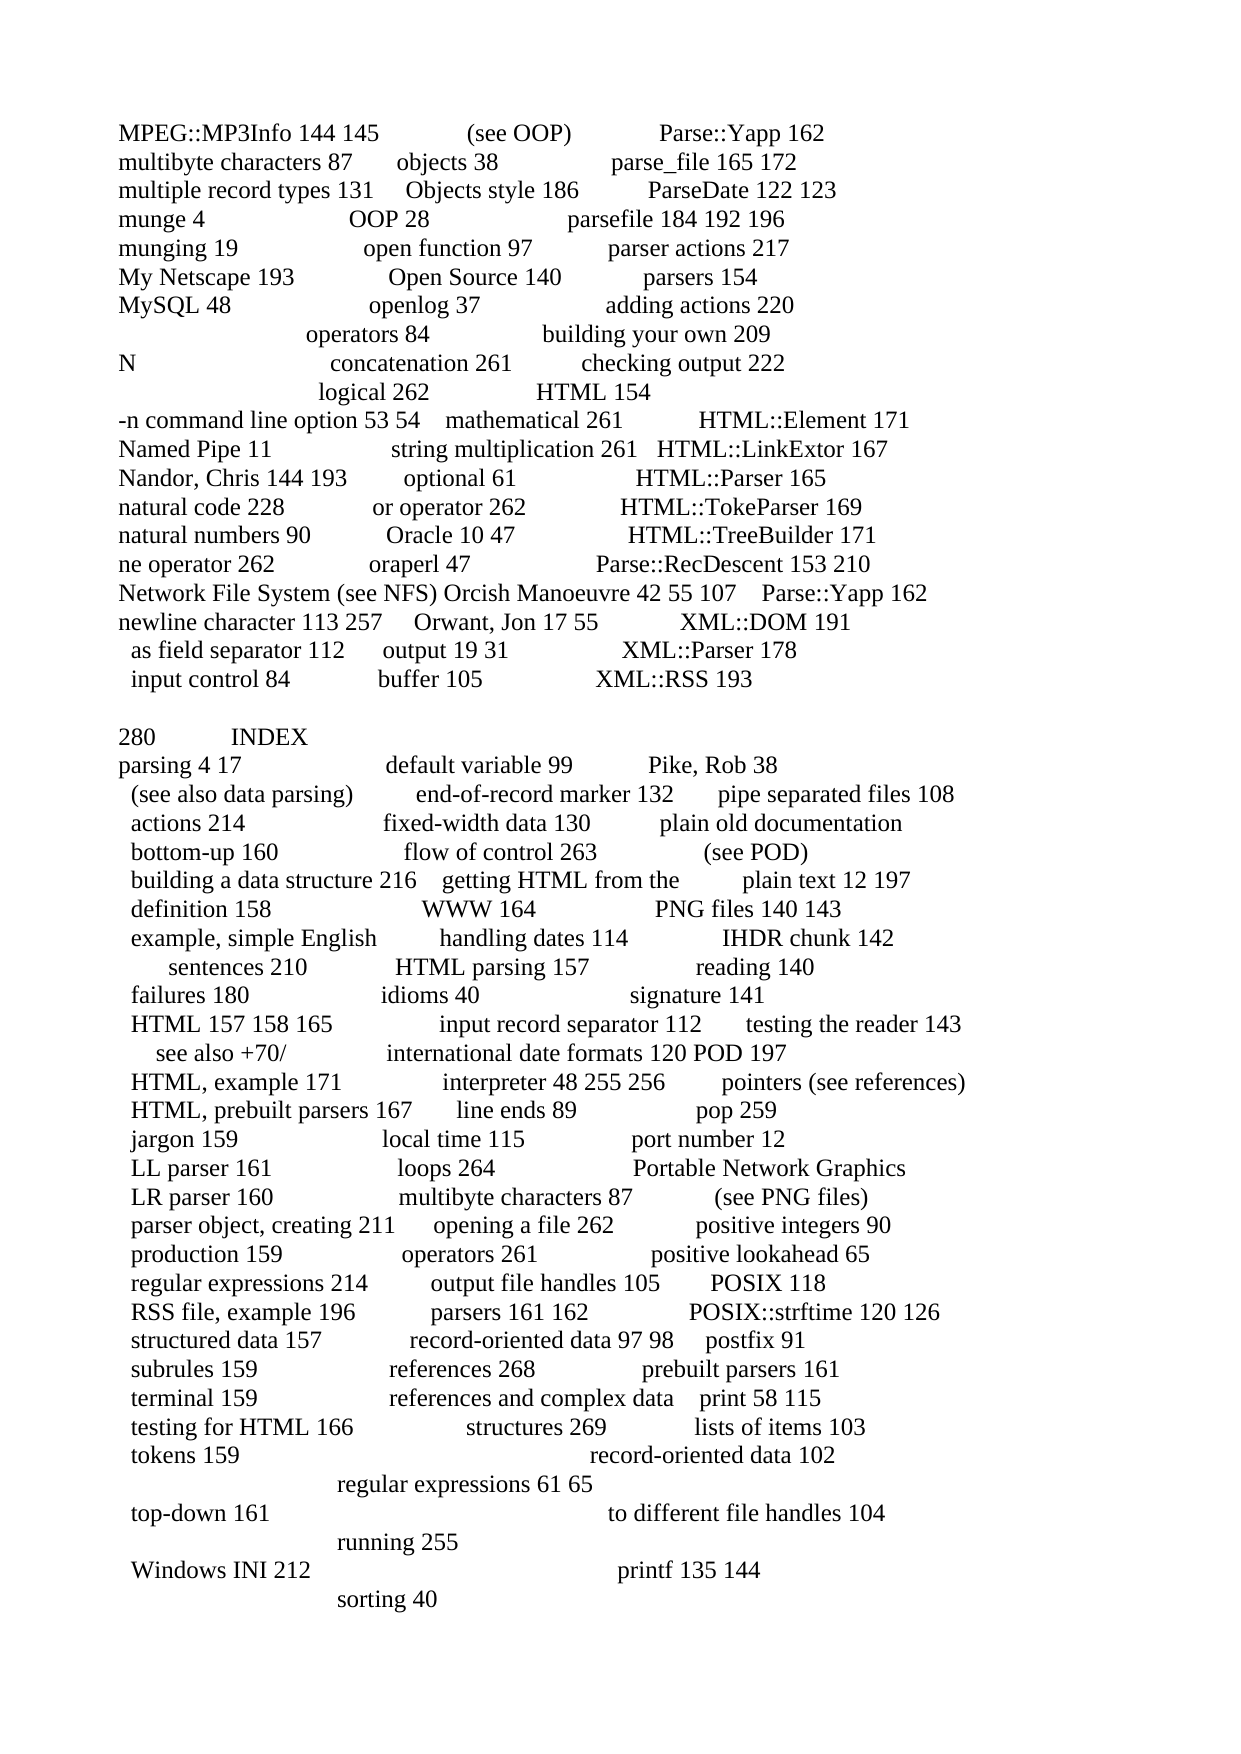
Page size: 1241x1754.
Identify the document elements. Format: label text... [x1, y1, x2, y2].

text as field separator 112 output 19 31 XML::Parser 178 [118, 636, 1122, 664]
text natural code 228 or operator 262 HTML::TokeParser 169 [118, 492, 1122, 521]
text building a data structure 216 getting HTML from the plain text 12 197 [118, 866, 1122, 894]
text munge 4 OOP 28 parsefile 184 192 196 [118, 204, 1122, 233]
text subrules 159 references 268 prebuilt parsers 161 [118, 1354, 1122, 1383]
text LL parser 161 loops 264 Portable Network Graphics [118, 1153, 1122, 1182]
text (see also data parsing) end-of-record marker 132 pipe separated files 108 [118, 779, 1122, 808]
text testing for HTML 166 structures 269 lists of items 103 [118, 1412, 1122, 1441]
text My Netscape 193 Open Source 140 parsers 154 [118, 262, 1122, 291]
text newline character 113 257 Orwant, Jon 17 55 XML::DOM 191 [118, 607, 1122, 636]
text logical 262 HTML 154 [118, 377, 1122, 406]
text regular expressions 61 65 [118, 1469, 1122, 1498]
text running 255 [118, 1527, 1122, 1556]
text Nandor, Chris 144 193 optional 61 HTML::Parser 165 [118, 463, 1122, 492]
text actions 214 fixed-width data 130 plain old documentation [118, 808, 1122, 837]
text N concatenation 261 checking output 222 [118, 348, 1122, 377]
text bottom-up 160 flow of control 263 (see POD) [118, 837, 1122, 866]
text -n command line option 53 54 mathematical 261 HTML::Element 171 [118, 406, 1122, 434]
text Named Pipe 11 string multiplication 261 HTML::LinkExtor 167 [118, 434, 1122, 463]
text input control 84 buffer 105 XML::RSS 193 [118, 664, 1122, 693]
text MySQL 48 openlog 37 adding actions 220 [118, 291, 1122, 319]
text regular expressions 214 output file handles 105 POSIX 118 [118, 1268, 1122, 1297]
text ne operator 262 oraperl 47 Parse::RecDescent 153 210 [118, 549, 1122, 578]
text 280 INDEX [118, 722, 1122, 751]
text parser object, creating 211 opening a file 262 positive integers 90 [118, 1211, 1122, 1239]
text production 159 operators 261 positive lookahead 65 [118, 1239, 1122, 1268]
text failures 180 idioms 40 signature 141 [118, 981, 1122, 1009]
text LR parser 160 multibyte characters 87 (see PNG files) [118, 1182, 1122, 1211]
text top-down 161 to different file handles 104 [118, 1498, 1122, 1527]
text natural numbers 90 Oracle 10 47 HTML::TreeBuilder 171 [118, 521, 1122, 549]
text definition 158 WWW 164 PNG files 140 143 [118, 894, 1122, 923]
text RSS file, example 196 parsers 161 162 POSIX::strftime 120 126 [118, 1297, 1122, 1326]
text terminal 159 references and complex data print 58 115 [118, 1383, 1122, 1412]
text see also +70/ international date formats 120 POD 197 [118, 1038, 1122, 1067]
text HTML, prebuilt parsers 167 line ends 89 pop 259 [118, 1096, 1122, 1124]
text sentences 210 HTML parsing 157 reading 140 [118, 952, 1122, 981]
text HTML 157 158 165 input record separator 112 testing the reader 143 [118, 1009, 1122, 1038]
text HTML, example 171 interpreter 48 255 256 pointers (see references) [118, 1067, 1122, 1096]
text sorting 40 [118, 1584, 1122, 1613]
text example, simple English handling dates 114 IHDR chunk 142 [118, 923, 1122, 952]
text parsing 4 17 default variable 99 Pike, Rob 38 [118, 751, 1122, 779]
text operators 84 building your own 209 [118, 319, 1122, 348]
text tokens 159 record-oriented data 102 [118, 1441, 1122, 1469]
text MPEG::MP3Info 144 145 (see OOP) Parse::Yapp 162 [118, 118, 1122, 147]
text munging 19 open function 97 parser actions 217 [118, 233, 1122, 262]
text jargon 159 local time 115 port number 12 [118, 1124, 1122, 1153]
text multibyte characters 87 objects 38 parse_file 165 172 [118, 147, 1122, 176]
text Network File System (see NFS) Orcish Manoeuvre 42 55 107 Parse::Yapp 162 [118, 578, 1122, 607]
text Windows INI 212 printf 135 144 [118, 1556, 1122, 1584]
text structured data 157 record-oriented data 97 98 postfix 91 [118, 1326, 1122, 1354]
text multiple record types 131 Objects style 186 ParseDate 122 123 [118, 176, 1122, 204]
